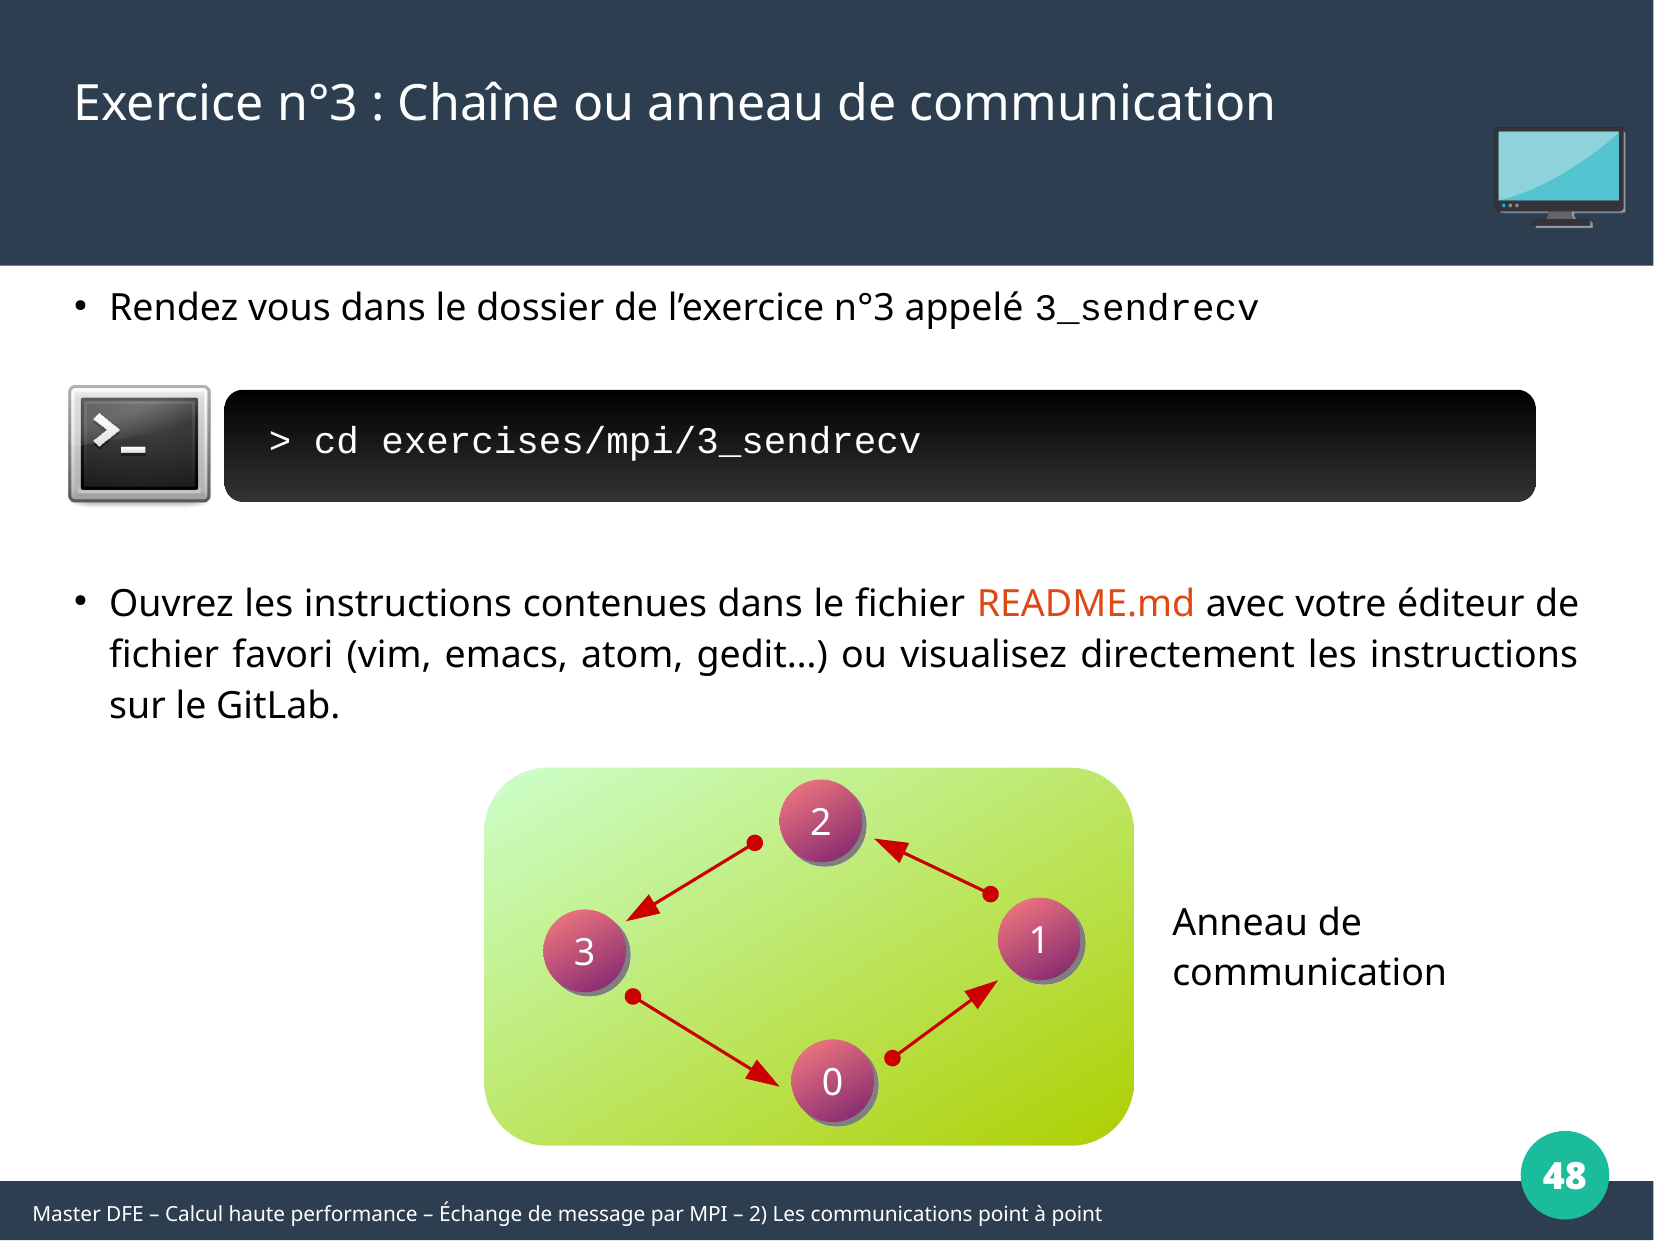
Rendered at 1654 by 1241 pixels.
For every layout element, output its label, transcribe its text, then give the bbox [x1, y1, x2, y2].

text_box 1 [998, 897, 1081, 981]
text_box [484, 767, 1134, 1146]
text_box Rendez vous dans le dossier de l’exercice n°3 appelé 3_sendrecv [59, 273, 1595, 367]
picture [1485, 102, 1633, 251]
text_box 0 [791, 1039, 875, 1123]
text_box > cd exercises/mpi/3_sendrecv [254, 415, 1524, 508]
text_box Anneau de communication [1157, 887, 1548, 1016]
picture [65, 385, 213, 508]
text_box 2 [779, 779, 863, 863]
text_box [224, 389, 1536, 502]
text_box Ouvrez les instructions contenues dans le fichier README.md avec votre éditeur de fichier favori (vim, emacs, atom, gedit…) ou visualisez directement les instructions sur le GitLab. [59, 568, 1595, 737]
text_box 3 [543, 909, 627, 993]
text_box Master DFE – Calcul haute performance – Échange de message par MPI – 2) Les communications point à point [17, 1191, 1436, 1235]
text_box Exercice n°3 : Chaîne ou anneau de communication [59, 59, 1477, 187]
